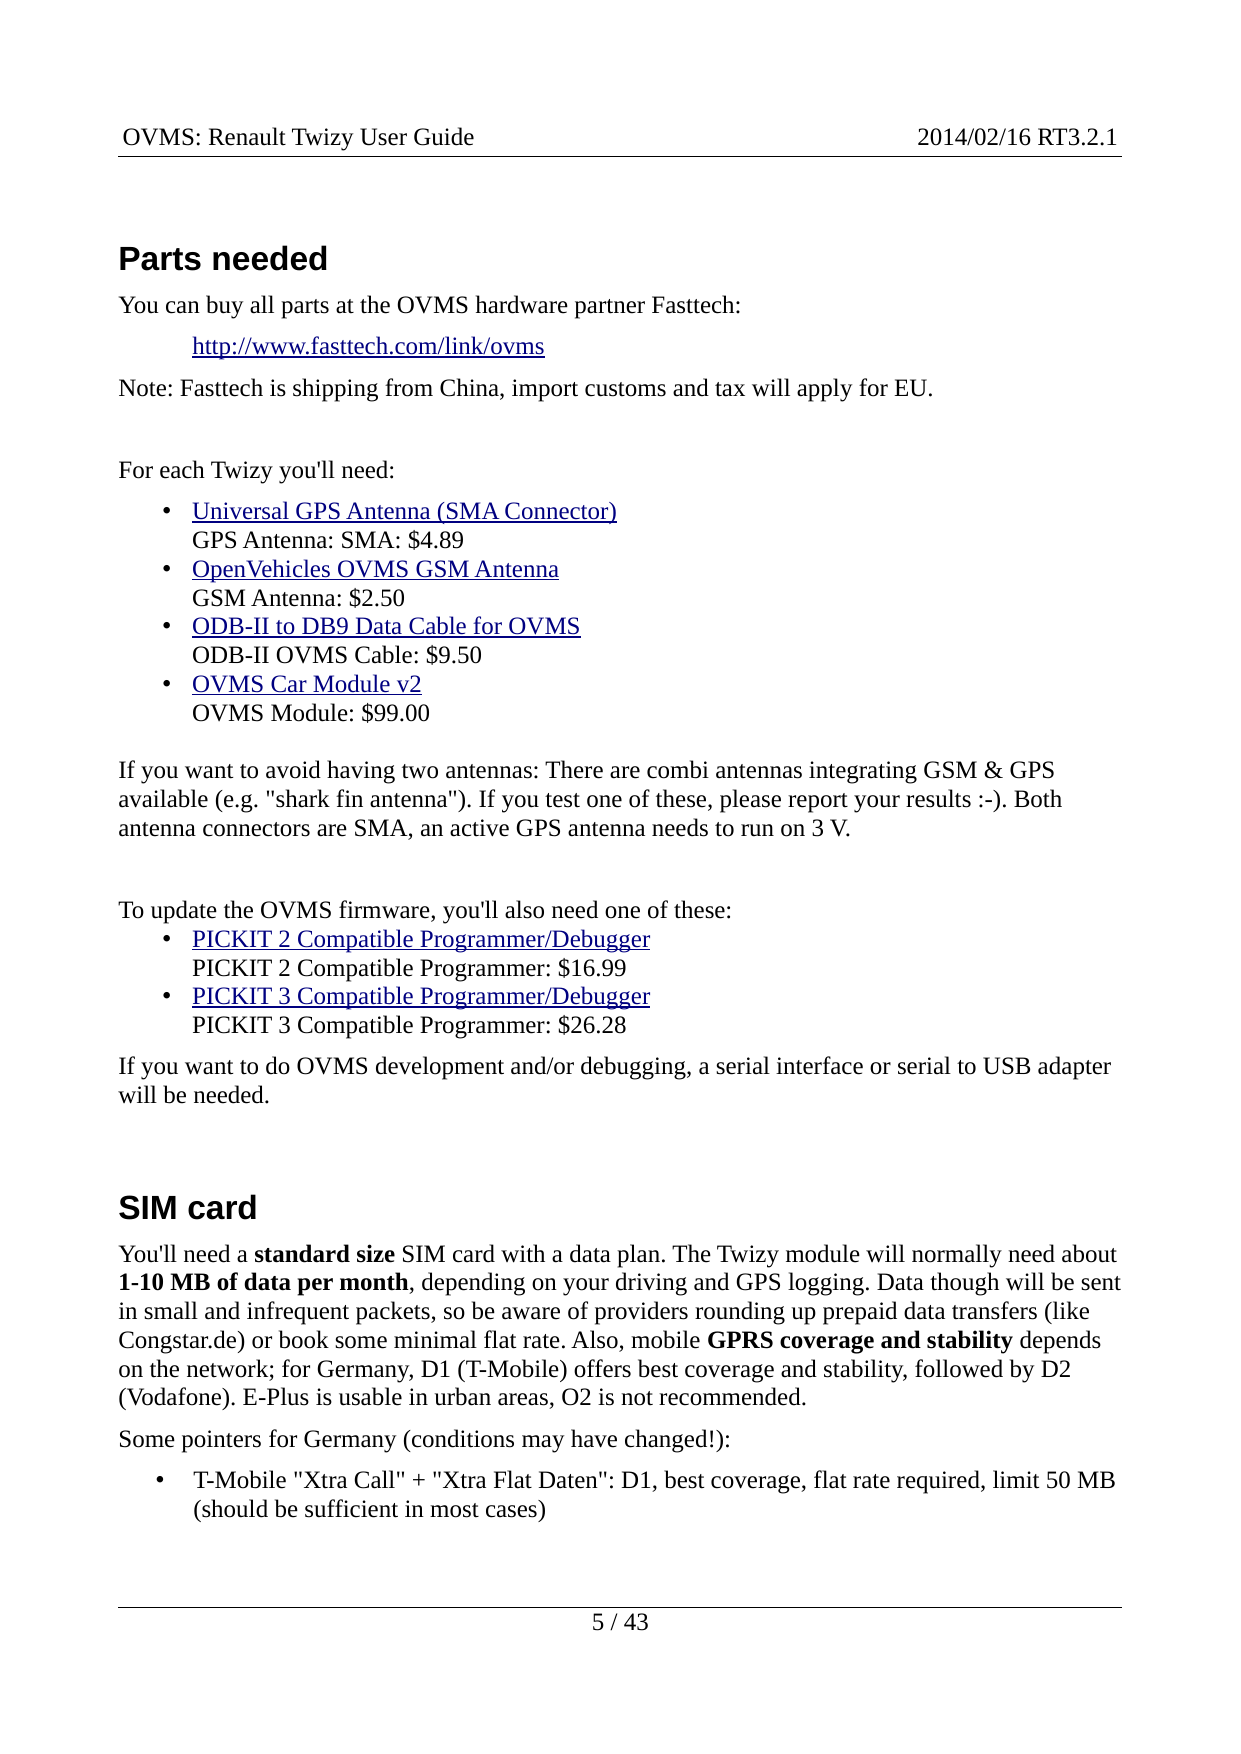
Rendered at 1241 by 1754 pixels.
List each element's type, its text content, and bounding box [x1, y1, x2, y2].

text Some pointers for Germany (conditions may have changed!): [118, 1424, 1122, 1452]
text To update the OVMS firmware, you'll also need one of these: [118, 895, 1122, 924]
text http://www.fasttech.com/link/ovms [118, 331, 1122, 360]
text For each Twizy you'll need: [118, 455, 1122, 484]
subtitle Parts needed [118, 239, 1122, 278]
list Universal GPS Antenna (SMA Connector) GPS Antenna: SMA: $4.89 [162, 496, 1122, 554]
text If you want to do OVMS development and/or debugging, a serial interface or serial to USB adapter will be needed. [118, 1051, 1122, 1109]
list OpenVehicles OVMS GSM Antenna GSM Antenna: $2.50 [162, 554, 1122, 611]
text You'll need a standard size SIM card with a data plan. The Twizy module will normally need about 1-10 MB of data per month, depending on your driving and GPS logging. Data though will be sent in small and infrequent packets, so be aware of providers rounding up prepaid data transfers (like Congstar.de) or book some minimal flat rate. Also, mobile GPRS coverage and stability depends on the network; for Germany, D1 (T-Mobile) offers best coverage and stability, followed by D2 (Vodafone). E-Plus is usable in urban areas, O2 is not recommended. [118, 1239, 1122, 1411]
list PICKIT 2 Compatible Programmer/Debugger PICKIT 2 Compatible Programmer: $16.99 [162, 924, 1122, 981]
list ODB-II to DB9 Data Cable for OVMS ODB-II OVMS Cable: $9.50 [162, 611, 1122, 669]
text If you want to avoid having two antennas: There are combi antennas integrating GSM & GPS available (e.g. "shark fin antenna"). If you test one of these, please report your results :-). Both antenna connectors are SMA, an active GPS antenna needs to run on 3 V. [118, 755, 1122, 841]
list T-Mobile "Xtra Call" + "Xtra Flat Daten": D1, best coverage, flat rate required, limit 50 MB (should be sufficient in most cases) [156, 1465, 1122, 1522]
list PICKIT 3 Compatible Programmer/Debugger PICKIT 3 Compatible Programmer: $26.28 [162, 981, 1122, 1039]
text Note: Fasttech is shipping from China, import customs and tax will apply for EU. [118, 373, 1122, 401]
list OVMS Car Module v2 OVMS Module: $99.00 [162, 669, 1122, 726]
text You can buy all parts at the OVMS hardware partner Fasttech: [118, 290, 1122, 319]
subtitle SIM card [118, 1188, 1122, 1226]
